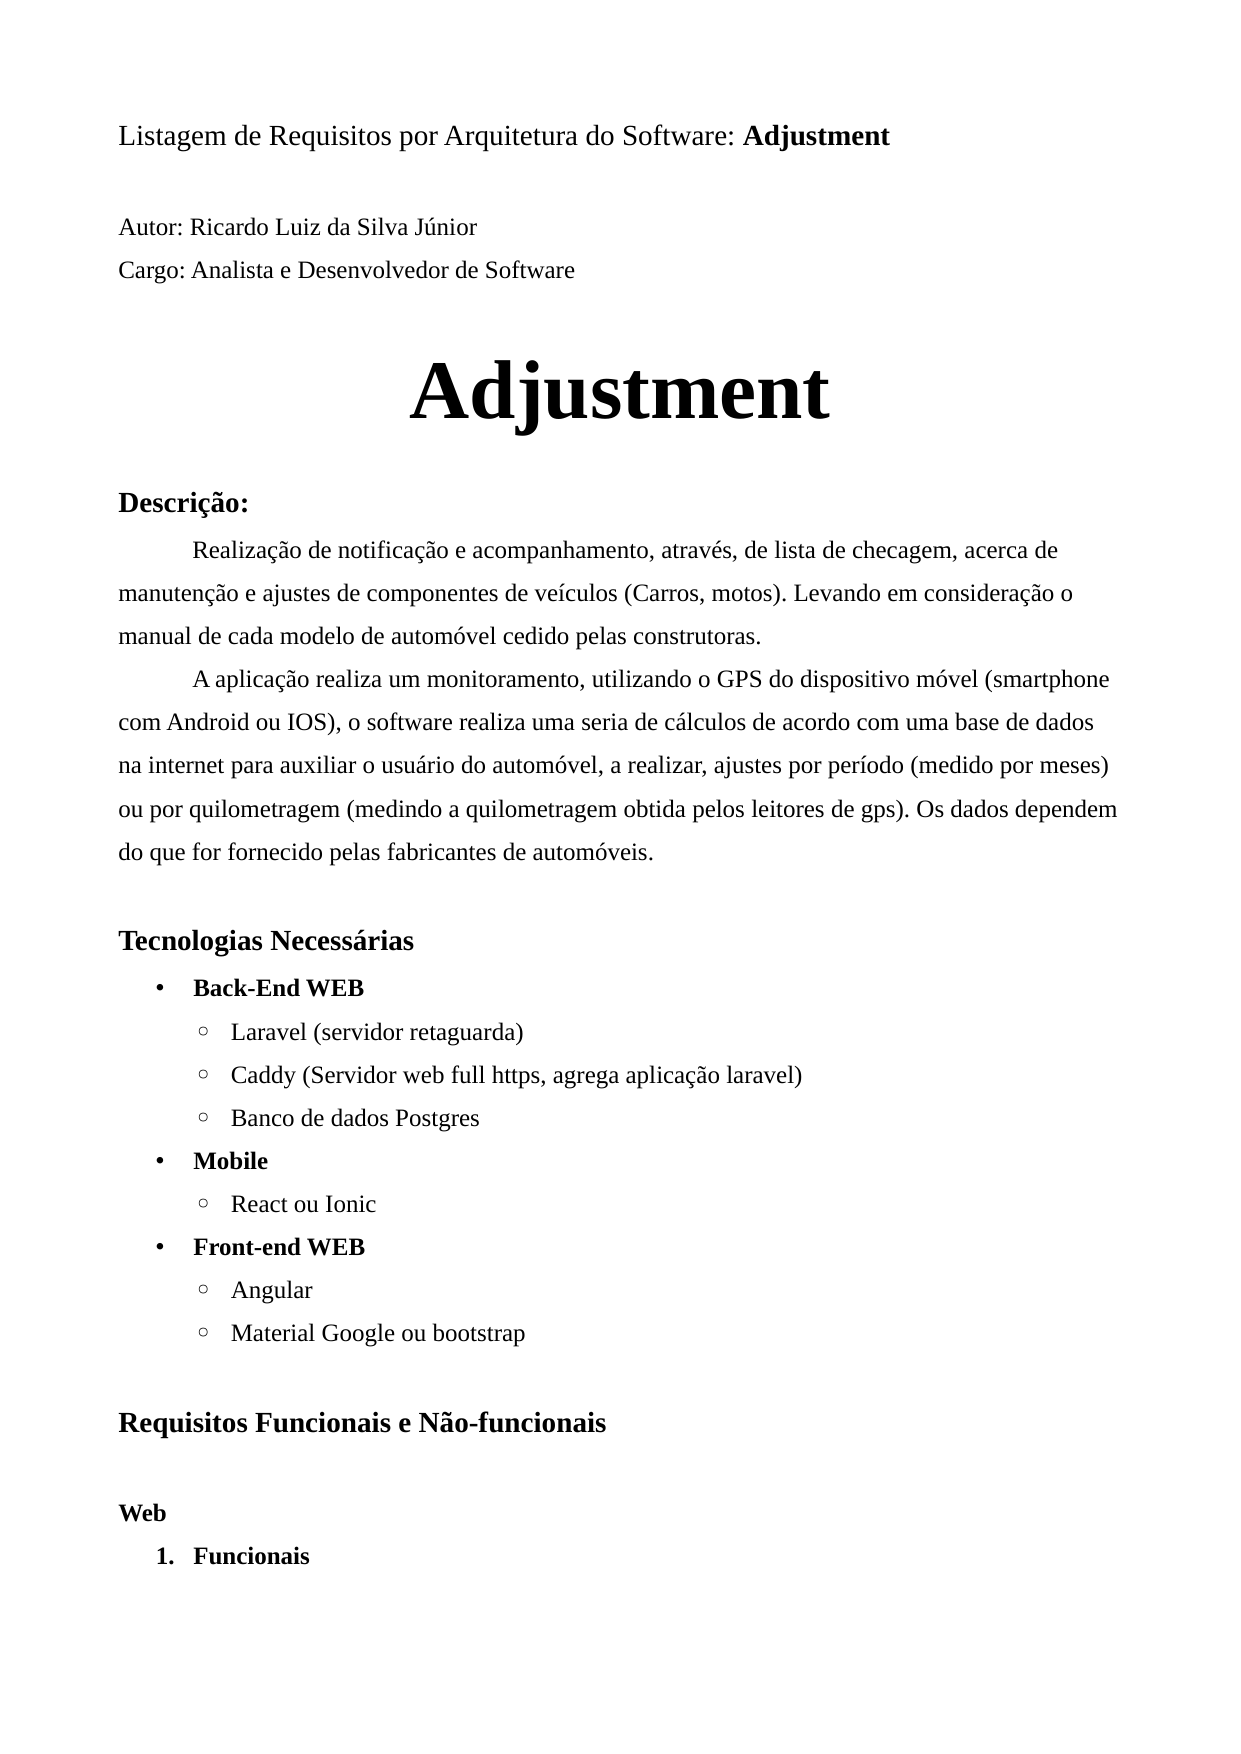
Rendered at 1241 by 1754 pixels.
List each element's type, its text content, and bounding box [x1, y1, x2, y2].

text Autor: Ricardo Luiz da Silva Júnior [118, 212, 1122, 240]
list Caddy (Servidor web full https, agrega aplicação laravel) [193, 1060, 1122, 1088]
list React ou Ionic [193, 1189, 1122, 1218]
text Tecnologias Necessárias [118, 923, 1122, 957]
list Laravel (servidor retaguarda) [193, 1017, 1122, 1045]
list Funcionais [156, 1541, 1122, 1570]
text Cargo: Analista e Desenvolvedor de Software [118, 255, 1122, 283]
list Front-end WEB [156, 1232, 1122, 1261]
text A aplicação realiza um monitoramento, utilizando o GPS do dispositivo móvel (smartphone com Android ou IOS), o software realiza uma seria de cálculos de acordo com uma base de dados na internet para auxiliar o usuário do automóvel, a realizar, ajustes por período (medido por meses) ou por quilometragem (medindo a quilometragem obtida pelos leitores de gps). Os dados dependem do que for fornecido pelas fabricantes de automóveis. [118, 664, 1122, 866]
list Material Google ou bootstrap [193, 1318, 1122, 1347]
list Back-End WEB [156, 973, 1122, 1002]
text Requisitos Funcionais e Não-funcionais [118, 1405, 1122, 1438]
list Mobile [156, 1146, 1122, 1175]
text Realização de notificação e acompanhamento, através, de lista de checagem, acerca de manutenção e ajustes de componentes de veículos (Carros, motos). Levando em consideração o manual de cada modelo de automóvel cedido pelas construtoras. [118, 535, 1122, 650]
text Adjustment [118, 341, 1122, 437]
text Descrição: [118, 485, 1122, 518]
text Listagem de Requisitos por Arquitetura do Software: Adjustment [118, 118, 1122, 152]
text Web [118, 1498, 1122, 1527]
list Angular [193, 1275, 1122, 1304]
list Banco de dados Postgres [193, 1103, 1122, 1132]
